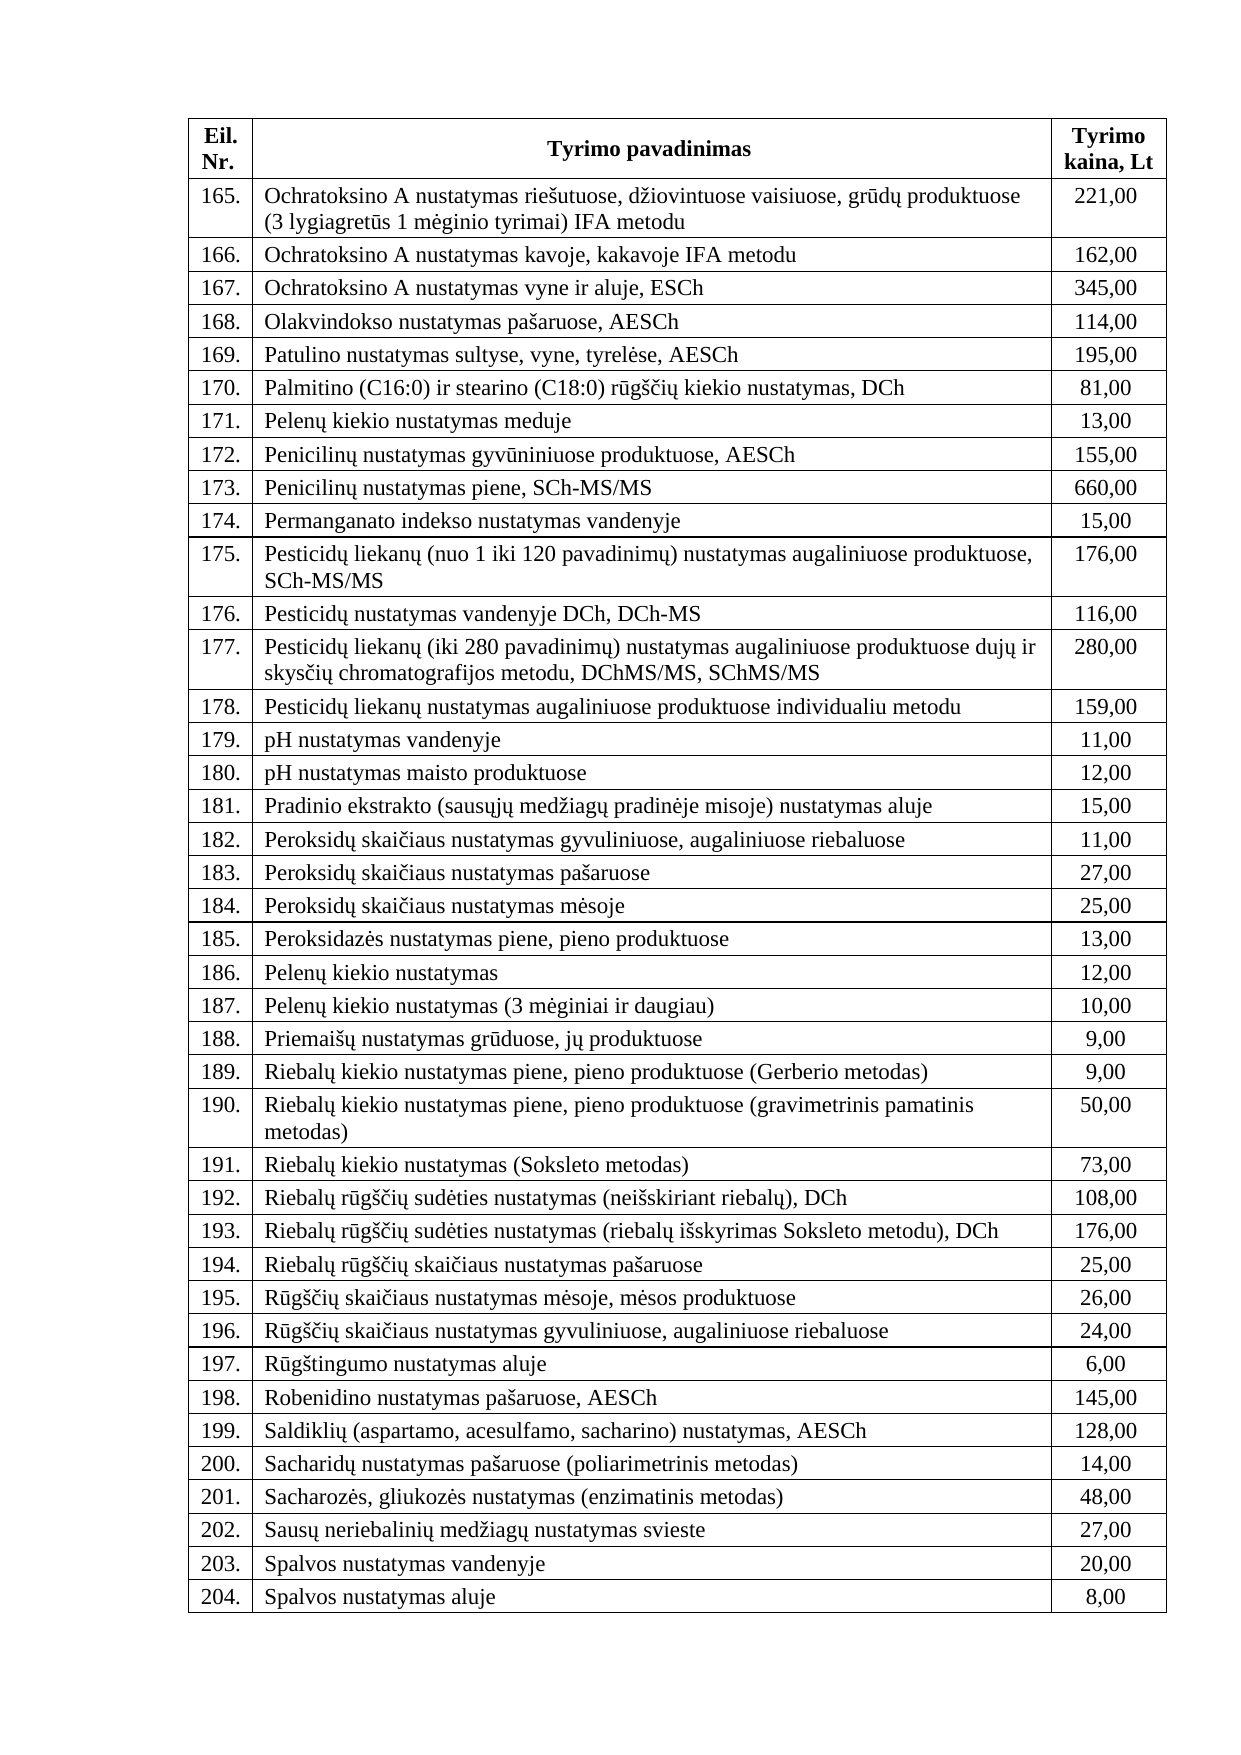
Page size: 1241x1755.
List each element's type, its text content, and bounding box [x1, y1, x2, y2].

table_cell Saldiklių (aspartamo, acesulfamo, sacharino) nustatymas, AESCh [253, 1414, 1051, 1446]
table_cell 165. [189, 179, 252, 237]
table_cell 191. [189, 1148, 252, 1180]
table_cell 6,00 [1052, 1348, 1166, 1380]
table_cell Penicilinų nustatymas gyvūniniuose produktuose, AESCh [253, 438, 1051, 470]
table_cell Peroksidų skaičiaus nustatymas mėsoje [253, 889, 1051, 921]
table_cell Priemaišų nustatymas grūduose, jų produktuose [253, 1022, 1051, 1054]
table_cell 27,00 [1052, 856, 1166, 888]
table_cell Pelenų kiekio nustatymas [253, 956, 1051, 988]
table_cell Riebalų kiekio nustatymas (Soksleto metodas) [253, 1148, 1051, 1180]
table_cell 184. [189, 889, 252, 921]
table_cell pH nustatymas maisto produktuose [253, 756, 1051, 788]
table_cell 11,00 [1052, 823, 1166, 855]
table_cell 197. [189, 1348, 252, 1380]
table_header Tyrimo pavadinimas [253, 119, 1051, 178]
table_cell Robenidino nustatymas pašaruose, AESCh [253, 1381, 1051, 1413]
table_cell 204. [189, 1580, 252, 1612]
table_cell Ochratoksino A nustatymas riešutuose, džiovintuose vaisiuose, grūdų produktuose (3 lygiagretūs 1 mėginio tyrimai) IFA metodu [253, 179, 1051, 237]
table_cell Riebalų rūgščių skaičiaus nustatymas pašaruose [253, 1248, 1051, 1280]
table_cell 13,00 [1052, 923, 1166, 954]
table_cell 199. [189, 1414, 252, 1446]
table_cell 660,00 [1052, 471, 1166, 503]
table_cell 168. [189, 305, 252, 337]
table_cell 195. [189, 1281, 252, 1313]
table_cell 186. [189, 956, 252, 988]
table_cell 187. [189, 989, 252, 1021]
table_cell 116,00 [1052, 597, 1166, 629]
table_cell Rūgštingumo nustatymas aluje [253, 1348, 1051, 1380]
table_cell 178. [189, 690, 252, 722]
table_cell 201. [189, 1480, 252, 1513]
table_cell 145,00 [1052, 1381, 1166, 1413]
table_cell Riebalų rūgščių sudėties nustatymas (riebalų išskyrimas Soksleto metodu), DCh [253, 1215, 1051, 1247]
table_cell Peroksidų skaičiaus nustatymas pašaruose [253, 856, 1051, 888]
table_cell Pelenų kiekio nustatymas meduje [253, 405, 1051, 437]
table_cell 24,00 [1052, 1314, 1166, 1346]
table_cell 200. [189, 1447, 252, 1479]
table_cell Pelenų kiekio nustatymas (3 mėginiai ir daugiau) [253, 989, 1051, 1021]
table_cell 25,00 [1052, 1248, 1166, 1280]
table_cell 108,00 [1052, 1181, 1166, 1213]
table_cell 177. [189, 630, 252, 689]
table_cell 181. [189, 790, 252, 822]
table_cell Palmitino (C16:0) ir stearino (C18:0) rūgščių kiekio nustatymas, DCh [253, 371, 1051, 403]
table_cell 175. [189, 538, 252, 596]
table_cell Pesticidų liekanų (nuo 1 iki 120 pavadinimų) nustatymas augaliniuose produktuose, SCh-MS/MS [253, 538, 1051, 596]
table_cell 180. [189, 756, 252, 788]
table_cell 27,00 [1052, 1514, 1166, 1546]
table_cell 50,00 [1052, 1089, 1166, 1147]
table_cell 190. [189, 1089, 252, 1147]
table_cell 14,00 [1052, 1447, 1166, 1479]
table_cell Spalvos nustatymas aluje [253, 1580, 1051, 1612]
table_cell Pesticidų liekanų (iki 280 pavadinimų) nustatymas augaliniuose produktuose dujų ir skysčių chromatografijos metodu, DChMS/MS, SChMS/MS [253, 630, 1051, 689]
table_cell 159,00 [1052, 690, 1166, 722]
table_cell 8,00 [1052, 1580, 1166, 1612]
table_cell Pesticidų liekanų nustatymas augaliniuose produktuose individualiu metodu [253, 690, 1051, 722]
table_cell Ochratoksino A nustatymas vyne ir aluje, ESCh [253, 272, 1051, 304]
table_cell Riebalų kiekio nustatymas piene, pieno produktuose (Gerberio metodas) [253, 1055, 1051, 1087]
table_cell 73,00 [1052, 1148, 1166, 1180]
table_cell 280,00 [1052, 630, 1166, 689]
table_cell 188. [189, 1022, 252, 1054]
table_cell 182. [189, 823, 252, 855]
table_cell 173. [189, 471, 252, 503]
table_cell 185. [189, 923, 252, 954]
table_cell Pradinio ekstrakto (sausųjų medžiagų pradinėje misoje) nustatymas aluje [253, 790, 1051, 822]
table_cell Sausų neriebalinių medžiagų nustatymas svieste [253, 1514, 1051, 1546]
table_cell Ochratoksino A nustatymas kavoje, kakavoje IFA metodu [253, 238, 1051, 271]
table_cell Rūgščių skaičiaus nustatymas gyvuliniuose, augaliniuose riebaluose [253, 1314, 1051, 1346]
table_cell Patulino nustatymas sultyse, vyne, tyrelėse, AESCh [253, 338, 1051, 370]
table_cell Riebalų kiekio nustatymas piene, pieno produktuose (gravimetrinis pamatinis metodas) [253, 1089, 1051, 1147]
table_cell 171. [189, 405, 252, 437]
table_cell 189. [189, 1055, 252, 1087]
table_cell 179. [189, 723, 252, 755]
table_cell Sacharozės, gliukozės nustatymas (enzimatinis metodas) [253, 1480, 1051, 1513]
table_cell Peroksidazės nustatymas piene, pieno produktuose [253, 923, 1051, 954]
table_cell 81,00 [1052, 371, 1166, 403]
table_cell 15,00 [1052, 504, 1166, 536]
table_cell 198. [189, 1381, 252, 1413]
table_cell 202. [189, 1514, 252, 1546]
table_cell Permanganato indekso nustatymas vandenyje [253, 504, 1051, 536]
table_cell 12,00 [1052, 956, 1166, 988]
table_cell 194. [189, 1248, 252, 1280]
table_cell 48,00 [1052, 1480, 1166, 1513]
table_cell 176,00 [1052, 1215, 1166, 1247]
table_cell 203. [189, 1547, 252, 1579]
table_cell 26,00 [1052, 1281, 1166, 1313]
table_cell Pesticidų nustatymas vandenyje DCh, DCh-MS [253, 597, 1051, 629]
table_cell 169. [189, 338, 252, 370]
table_cell 25,00 [1052, 889, 1166, 921]
table_cell 12,00 [1052, 756, 1166, 788]
table_cell Sacharidų nustatymas pašaruose (poliarimetrinis metodas) [253, 1447, 1051, 1479]
table_cell 176,00 [1052, 538, 1166, 596]
table_cell 183. [189, 856, 252, 888]
table_cell 174. [189, 504, 252, 536]
table_cell Olakvindokso nustatymas pašaruose, AESCh [253, 305, 1051, 337]
table_cell 192. [189, 1181, 252, 1213]
table_cell 162,00 [1052, 238, 1166, 271]
table_cell 128,00 [1052, 1414, 1166, 1446]
table_cell 176. [189, 597, 252, 629]
table_cell 193. [189, 1215, 252, 1247]
table_cell 13,00 [1052, 405, 1166, 437]
table_cell Penicilinų nustatymas piene, SCh-MS/MS [253, 471, 1051, 503]
table_header Eil. Nr. [189, 119, 252, 178]
table_cell 166. [189, 238, 252, 271]
table_cell Peroksidų skaičiaus nustatymas gyvuliniuose, augaliniuose riebaluose [253, 823, 1051, 855]
table_cell 221,00 [1052, 179, 1166, 237]
table_cell 15,00 [1052, 790, 1166, 822]
table_cell 11,00 [1052, 723, 1166, 755]
table_cell 167. [189, 272, 252, 304]
table_cell 10,00 [1052, 989, 1166, 1021]
table_cell 20,00 [1052, 1547, 1166, 1579]
table_cell Spalvos nustatymas vandenyje [253, 1547, 1051, 1579]
table_cell 155,00 [1052, 438, 1166, 470]
table_cell 172. [189, 438, 252, 470]
table_cell 114,00 [1052, 305, 1166, 337]
table_cell 195,00 [1052, 338, 1166, 370]
table_header Tyrimo kaina, Lt [1052, 119, 1166, 178]
table_cell 9,00 [1052, 1055, 1166, 1087]
table_cell pH nustatymas vandenyje [253, 723, 1051, 755]
table_cell 9,00 [1052, 1022, 1166, 1054]
table_cell 196. [189, 1314, 252, 1346]
table_cell 170. [189, 371, 252, 403]
table_cell 345,00 [1052, 272, 1166, 304]
table_cell Rūgščių skaičiaus nustatymas mėsoje, mėsos produktuose [253, 1281, 1051, 1313]
table_cell Riebalų rūgščių sudėties nustatymas (neišskiriant riebalų), DCh [253, 1181, 1051, 1213]
